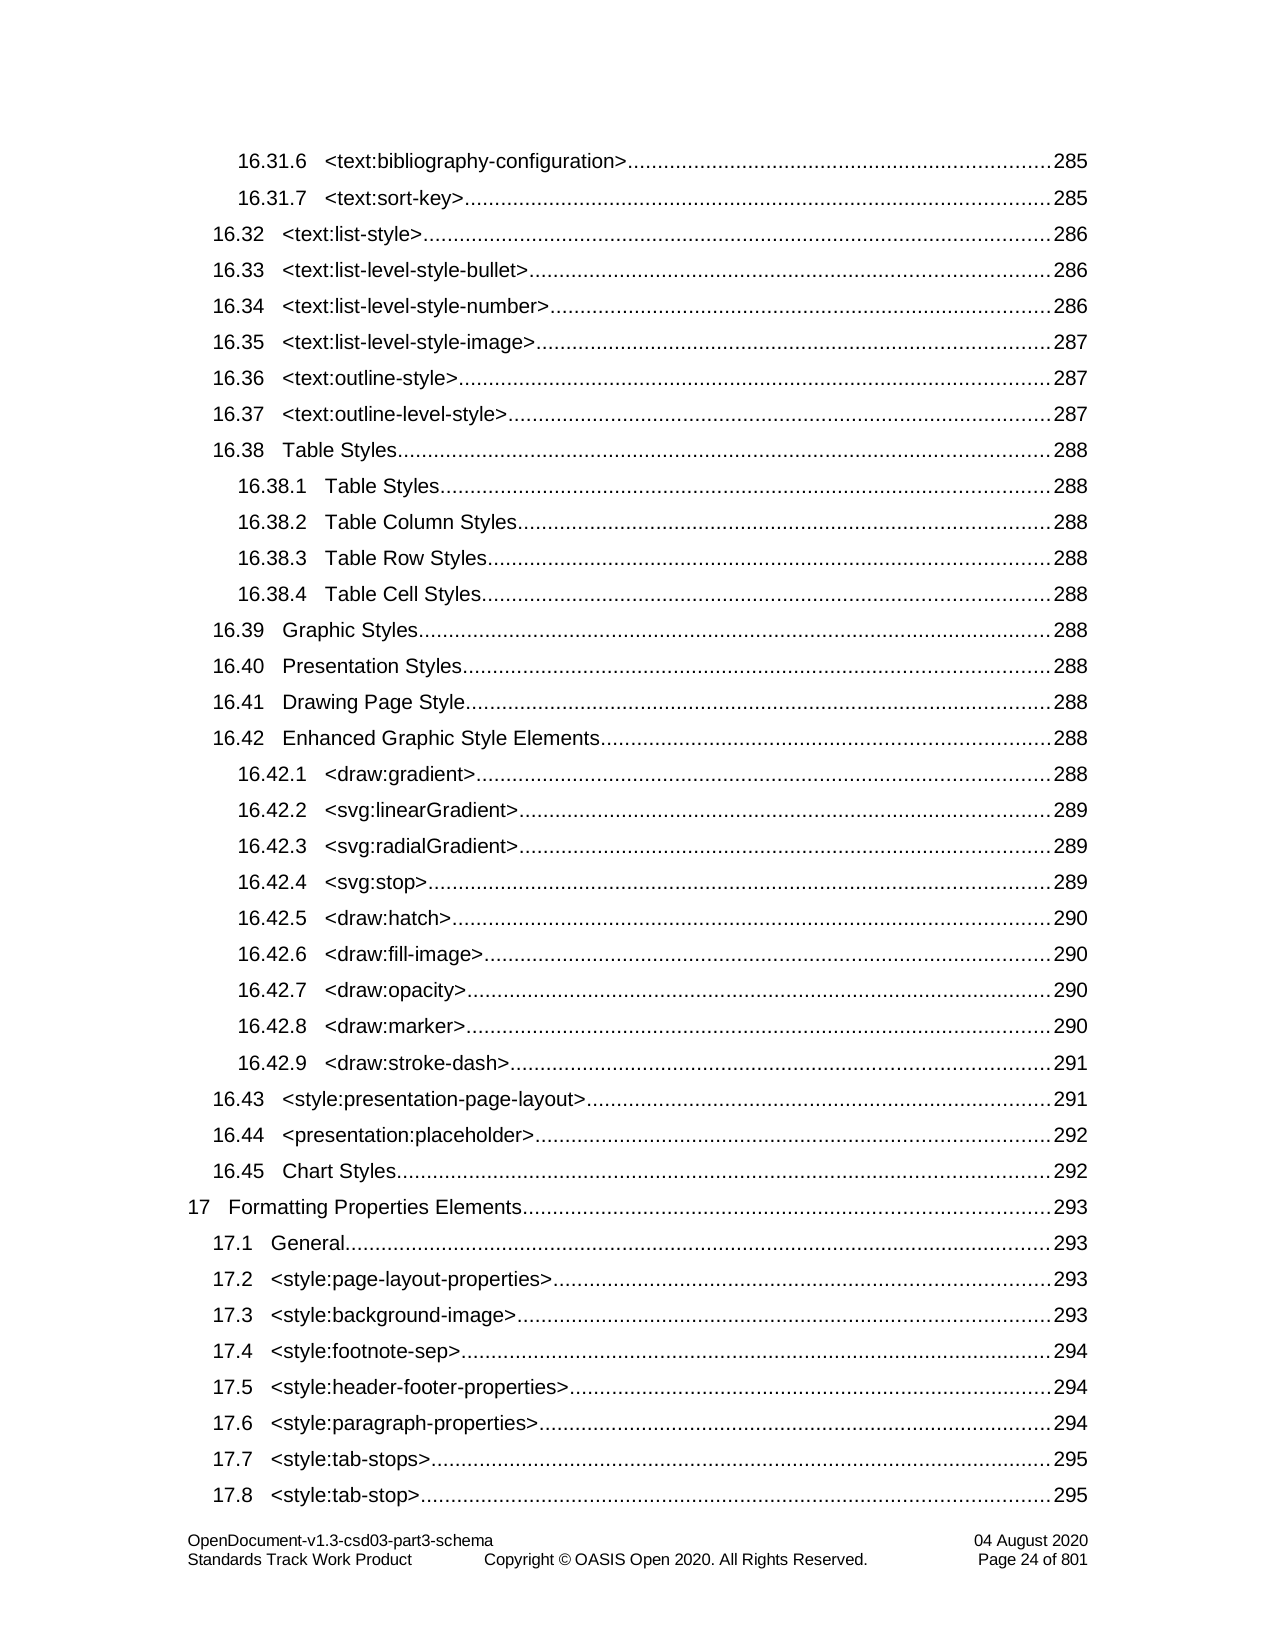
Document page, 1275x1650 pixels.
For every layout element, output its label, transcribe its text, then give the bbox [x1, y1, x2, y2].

text 17.2 <style:page-layout-properties> 293 [212, 1267, 1088, 1291]
text 16.41 Drawing Page Style 288 [212, 691, 1088, 714]
text 16.33 <text:list-level-style-bullet> 286 [212, 258, 1088, 282]
text 16.42.3 <svg:radialGradient> 289 [237, 835, 1088, 858]
text 16.32 <text:list-style> 286 [212, 222, 1088, 246]
text 16.37 <text:outline-level-style> 287 [212, 402, 1088, 426]
text 17.4 <style:footnote-sep> 294 [212, 1339, 1088, 1363]
text 16.42.1 <draw:gradient> 288 [237, 763, 1088, 786]
text 16.42.7 <draw:opacity> 290 [237, 979, 1088, 1002]
text 16.42.4 <svg:stop> 289 [237, 871, 1088, 894]
text 16.42.8 <draw:marker> 290 [237, 1015, 1088, 1038]
text 17.8 <style:tab-stop> 295 [212, 1483, 1088, 1507]
text 16.42.5 <draw:hatch> 290 [237, 907, 1088, 930]
text 16.38 Table Styles 288 [212, 438, 1088, 462]
text 16.39 Graphic Styles 288 [212, 618, 1088, 642]
text 16.42 Enhanced Graphic Style Elements 288 [212, 727, 1088, 750]
text 16.38.3 Table Row Styles 288 [237, 546, 1088, 570]
text 17.7 <style:tab-stops> 295 [212, 1447, 1088, 1471]
text 16.43 <style:presentation-page-layout> 291 [212, 1087, 1088, 1111]
text 16.42.6 <draw:fill-image> 290 [237, 943, 1088, 966]
text 16.38.1 Table Styles 288 [237, 474, 1088, 498]
text 16.34 <text:list-level-style-number> 286 [212, 294, 1088, 318]
text 16.44 <presentation:placeholder> 292 [212, 1123, 1088, 1147]
text 16.31.6 <text:bibliography-configuration> 285 [237, 150, 1088, 173]
text 17.3 <style:background-image> 293 [212, 1303, 1088, 1327]
text 16.40 Presentation Styles 288 [212, 654, 1088, 678]
text 17 Formatting Properties Elements 293 [187, 1195, 1088, 1219]
text 16.38.2 Table Column Styles 288 [237, 510, 1088, 534]
text 16.35 <text:list-level-style-image> 287 [212, 330, 1088, 354]
text 17.1 General 293 [212, 1231, 1088, 1255]
text 16.45 Chart Styles 292 [212, 1159, 1088, 1183]
text 17.6 <style:paragraph-properties> 294 [212, 1411, 1088, 1435]
text 17.5 <style:header-footer-properties> 294 [212, 1375, 1088, 1399]
text 16.31.7 <text:sort-key> 285 [237, 186, 1088, 209]
text 16.38.4 Table Cell Styles 288 [237, 582, 1088, 606]
text 16.42.2 <svg:linearGradient> 289 [237, 799, 1088, 822]
text 16.36 <text:outline-style> 287 [212, 366, 1088, 390]
text 16.42.9 <draw:stroke-dash> 291 [237, 1051, 1088, 1074]
